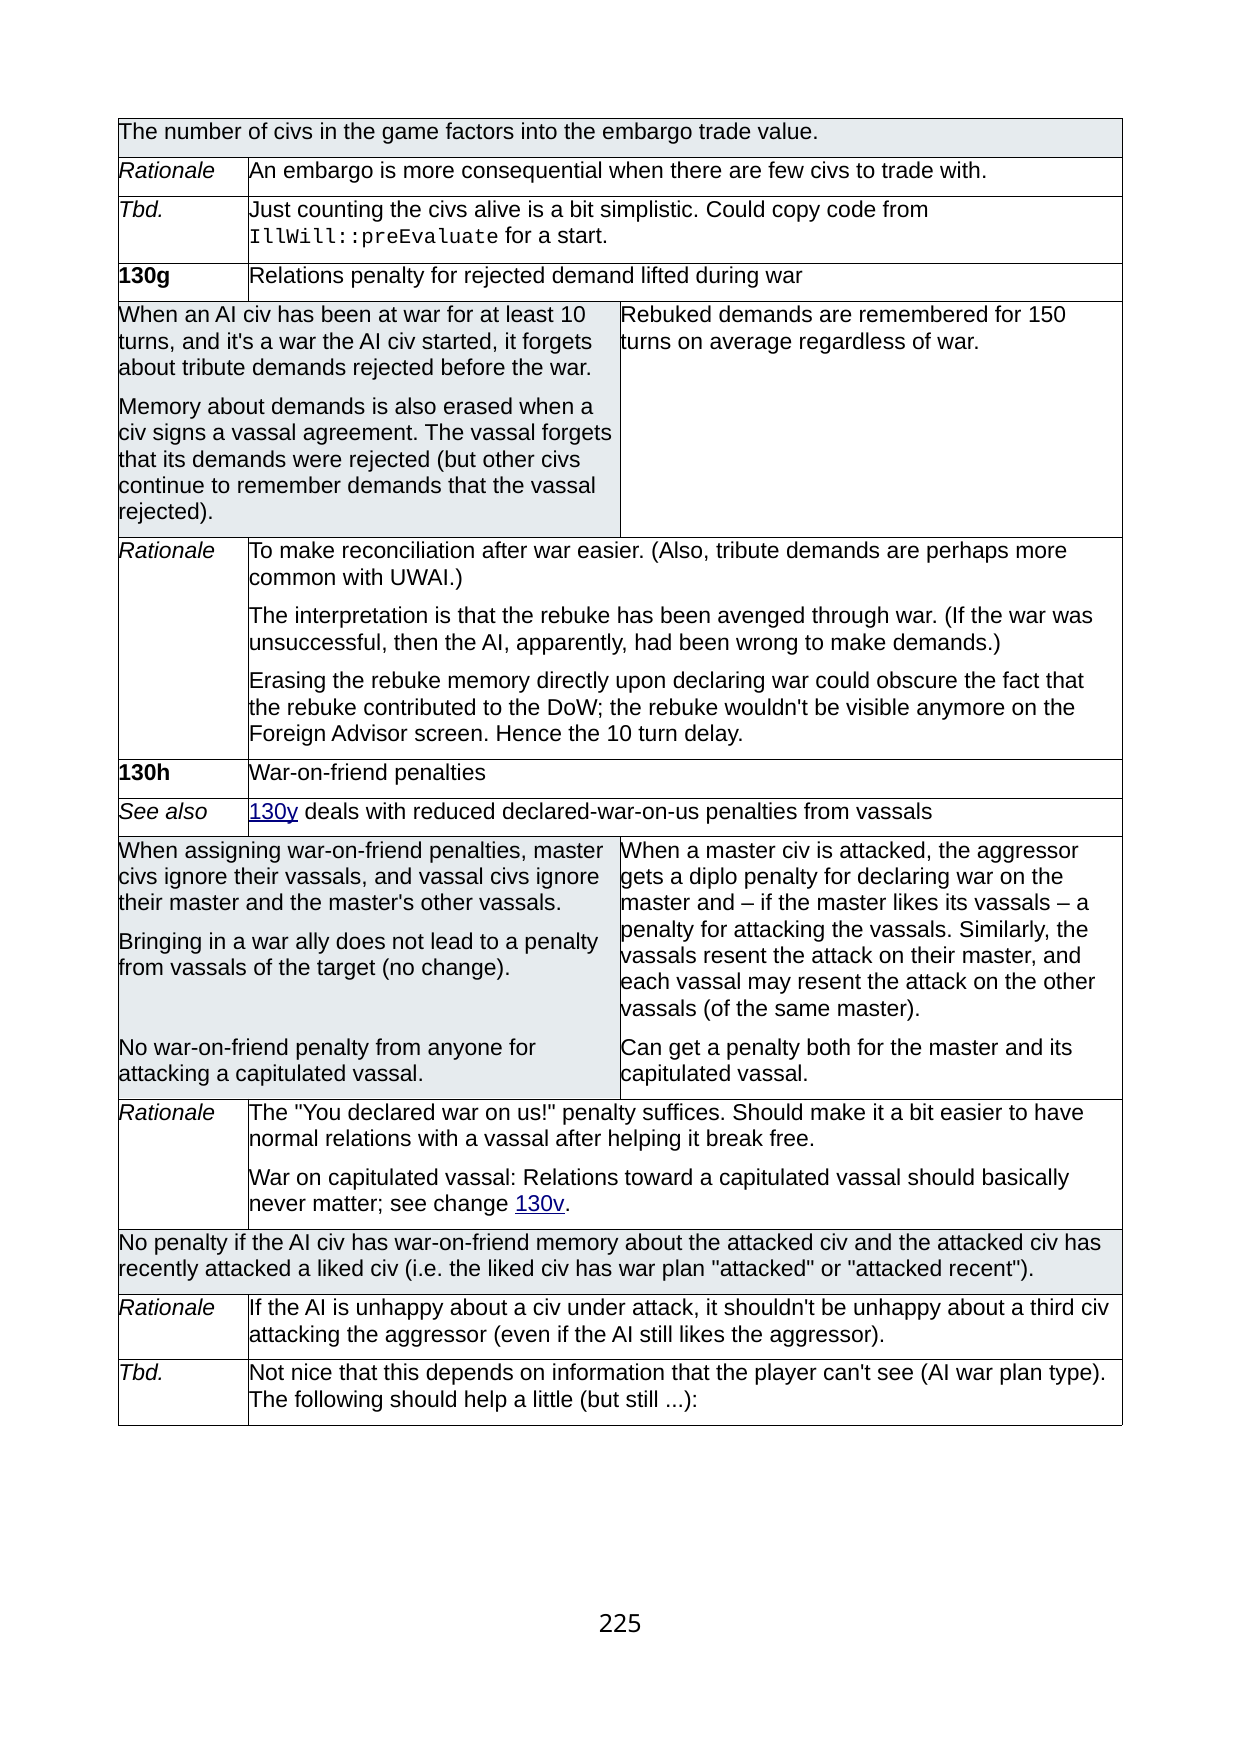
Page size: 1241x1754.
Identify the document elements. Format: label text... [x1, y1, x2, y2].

table_cell Rationale [119, 158, 248, 196]
table_cell War-on-friend penalties [249, 760, 1122, 798]
table_cell Rationale [119, 1295, 248, 1359]
table_cell Rationale [119, 1100, 248, 1229]
table_cell If the AI is unhappy about a civ under attack, it shouldn't be unhappy about a third civ attacking the aggressor (even if the AI still likes the aggressor). [249, 1295, 1122, 1359]
table_cell 130h [119, 760, 248, 798]
table_cell 130g [119, 264, 248, 301]
table_cell See also [119, 799, 248, 836]
table_cell Tbd. [119, 197, 248, 262]
table_cell When assigning war-on-friend penalties, master civs ignore their vassals, and vassal civs ignore their master and the master's other vassals. Bringing in a war ally does not lead to a penalty from vassals of the target (no change). No war-on-friend penalty from anyone for attacking a capitulated vassal. [119, 837, 620, 1098]
table_cell An embargo is more consequential when there are few civs to trade with. [249, 158, 1122, 196]
table_cell Rebuked demands are remembered for 150 turns on average regardless of war. [621, 302, 1122, 537]
table_cell Rationale [119, 538, 248, 759]
table_cell When an AI civ has been at war for at least 10 turns, and it's a war the AI civ started, it forgets about tribute demands rejected before the war. Memory about demands is also erased when a civ signs a vassal agreement. The vassal forgets that its demands were rejected (but other civs continue to remember demands that the vassal rejected). [119, 302, 620, 537]
table_cell Tbd. [119, 1360, 248, 1424]
table_cell Not nice that this depends on information that the player can't see (AI war plan type). The following should help a little (but still ...): [249, 1360, 1122, 1424]
table_cell Just counting the civs alive is a bit simplistic. Could copy code from IllWill::preEvaluate for a start. [249, 197, 1122, 262]
table_cell 130y deals with reduced declared-war-on-us penalties from vassals [249, 799, 1122, 836]
table_cell The "You declared war on us!" penalty suffices. Should make it a bit easier to have normal relations with a vassal after helping it break free. War on capitulated vassal: Relations toward a capitulated vassal should basically never matter; see change 130v. [249, 1100, 1122, 1229]
table_cell Relations penalty for rejected demand lifted during war [249, 264, 1122, 301]
table_cell The number of civs in the game factors into the embargo trade value. [119, 119, 1122, 157]
table_cell When a master civ is attacked, the aggressor gets a diplo penalty for declaring war on the master and – if the master likes its vassals – a penalty for attacking the vassals. Similarly, the vassals resent the attack on their master, and each vassal may resent the attack on the other vassals (of the same master). Can get a penalty both for the master and its capitulated vassal. [621, 837, 1122, 1098]
table_cell No penalty if the AI civ has war-on-friend memory about the attacked civ and the attacked civ has recently attacked a liked civ (i.e. the liked civ has war plan "attacked" or "attacked recent"). [119, 1230, 1122, 1294]
table_cell To make reconciliation after war easier. (Also, tribute demands are perhaps more common with UWAI.) The interpretation is that the rebuke has been avenged through war. (If the war was unsuccessful, then the AI, apparently, had been wrong to make demands.) Erasing the rebuke memory directly upon declaring war could obscure the fact that the rebuke contributed to the DoW; the rebuke wouldn't be visible anymore on the Foreign Advisor screen. Hence the 10 turn delay. [249, 538, 1122, 759]
